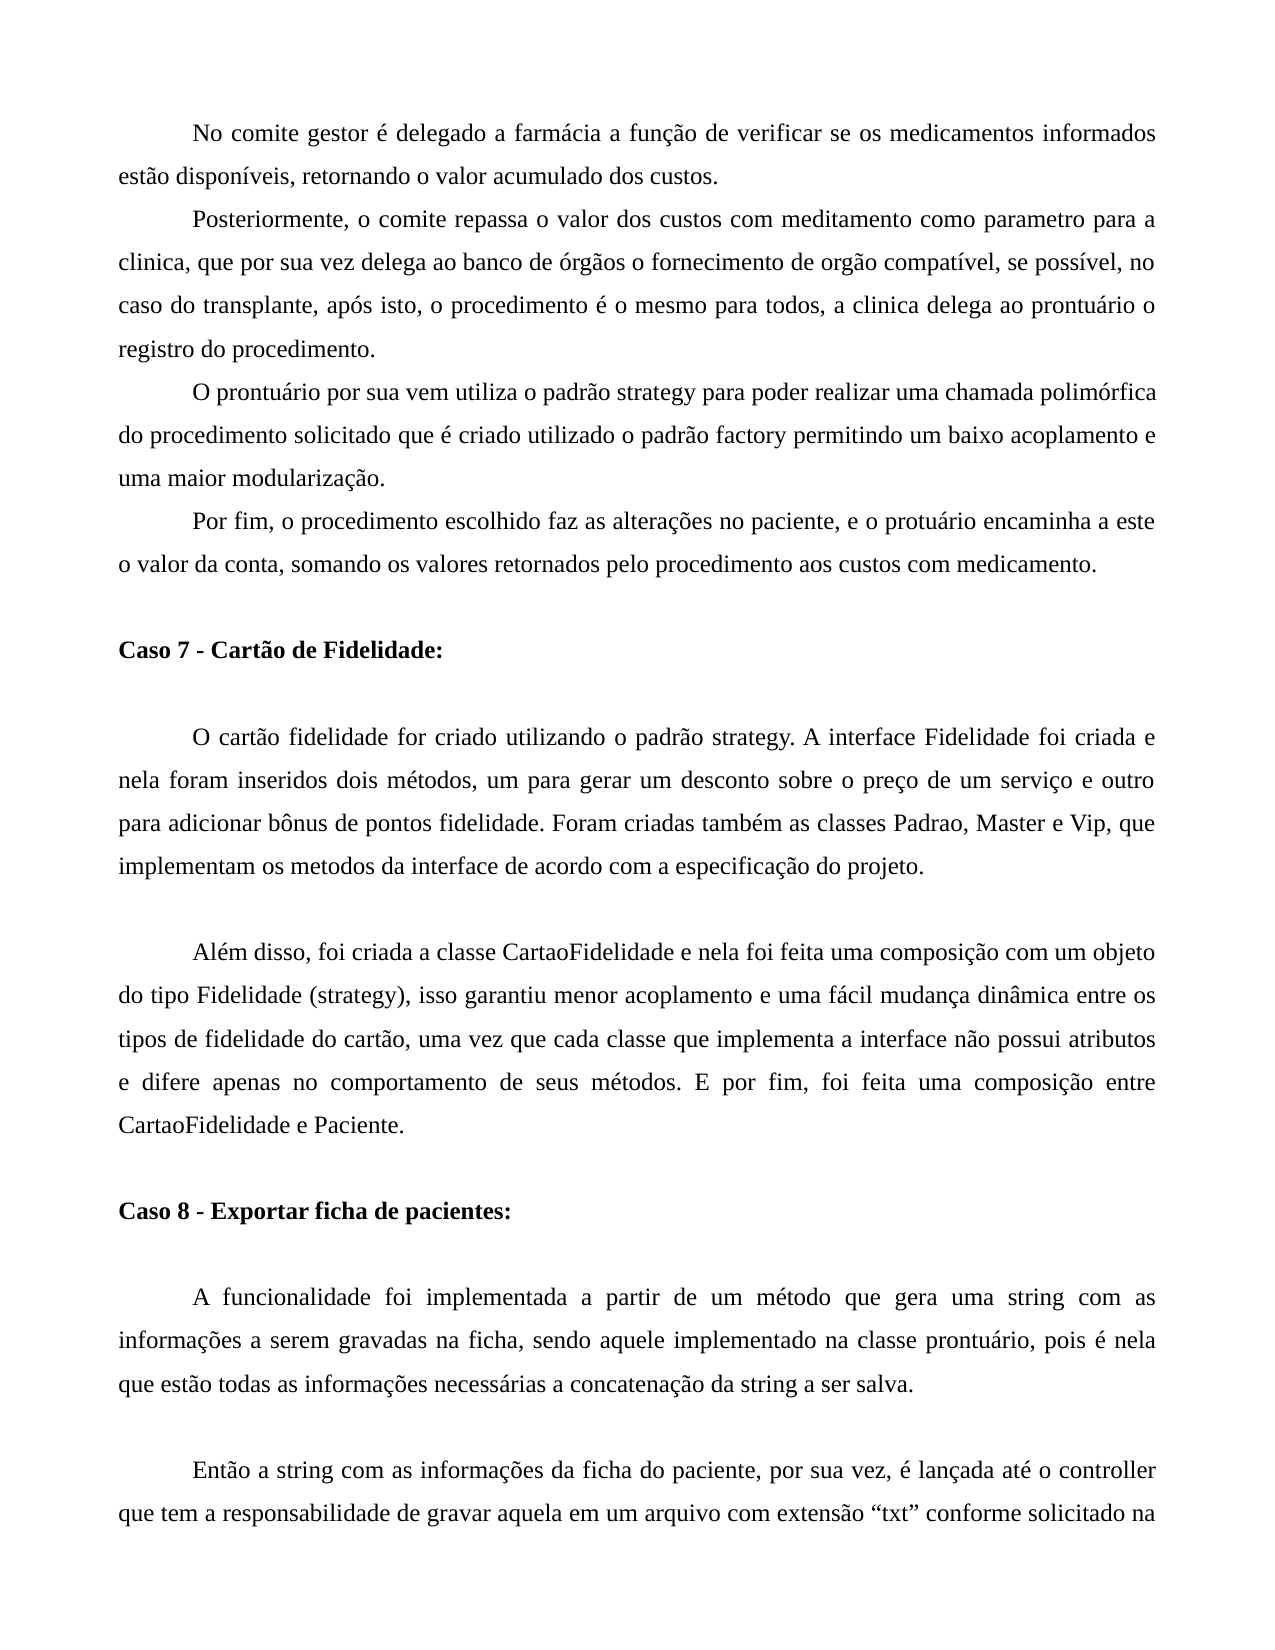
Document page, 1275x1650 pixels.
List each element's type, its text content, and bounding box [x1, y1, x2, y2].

text Posteriormente, o comite repassa o valor dos custos com meditamento como parametro para a clinica, que por sua vez delega ao banco de órgãos o fornecimento de orgão compatível, se possível, no caso do transplante, após isto, o procedimento é o mesmo para todos, a clinica delega ao prontuário o registro do procedimento. [118, 204, 1157, 362]
text A funcionalidade foi implementada a partir de um método que gera uma string com as informações a serem gravadas na ficha, sendo aquele implementado na classe prontuário, pois é nela que estão todas as informações necessárias a concatenação da string a ser salva. [118, 1282, 1157, 1397]
text Então a string com as informações da ficha do paciente, por sua vez, é lançada até o controller que tem a responsabilidade de gravar aquela em um arquivo com extensão “txt” conforme solicitado na [118, 1455, 1157, 1527]
text Por fim, o procedimento escolhido faz as alterações no paciente, e o protuário encaminha a este o valor da conta, somando os valores retornados pelo procedimento aos custos com medicamento. [118, 506, 1157, 578]
text Além disso, foi criada a classe CartaoFidelidade e nela foi feita uma composição com um objeto do tipo Fidelidade (strategy), isso garantiu menor acoplamento e uma fácil mudança dinâmica entre os tipos de fidelidade do cartão, uma vez que cada classe que implementa a interface não possui atributos e difere apenas no comportamento de seus métodos. E por fim, foi feita uma composição entre CartaoFidelidade e Paciente. [118, 937, 1157, 1139]
text O cartão fidelidade for criado utilizando o padrão strategy. A interface Fidelidade foi criada e nela foram inseridos dois métodos, um para gerar um desconto sobre o preço de um serviço e outro para adicionar bônus de pontos fidelidade. Foram criadas também as classes Padrao, Master e Vip, que implementam os metodos da interface de acordo com a especificação do projeto. [118, 722, 1157, 880]
text No comite gestor é delegado a farmácia a função de verificar se os medicamentos informados estão disponíveis, retornando o valor acumulado dos custos. [118, 118, 1157, 190]
text Caso 8 - Exportar ficha de pacientes: [118, 1196, 1157, 1225]
text Caso 7 - Cartão de Fidelidade: [118, 636, 1157, 664]
text O prontuário por sua vem utiliza o padrão strategy para poder realizar uma chamada polimórfica do procedimento solicitado que é criado utilizado o padrão factory permitindo um baixo acoplamento e uma maior modularização. [118, 377, 1157, 492]
